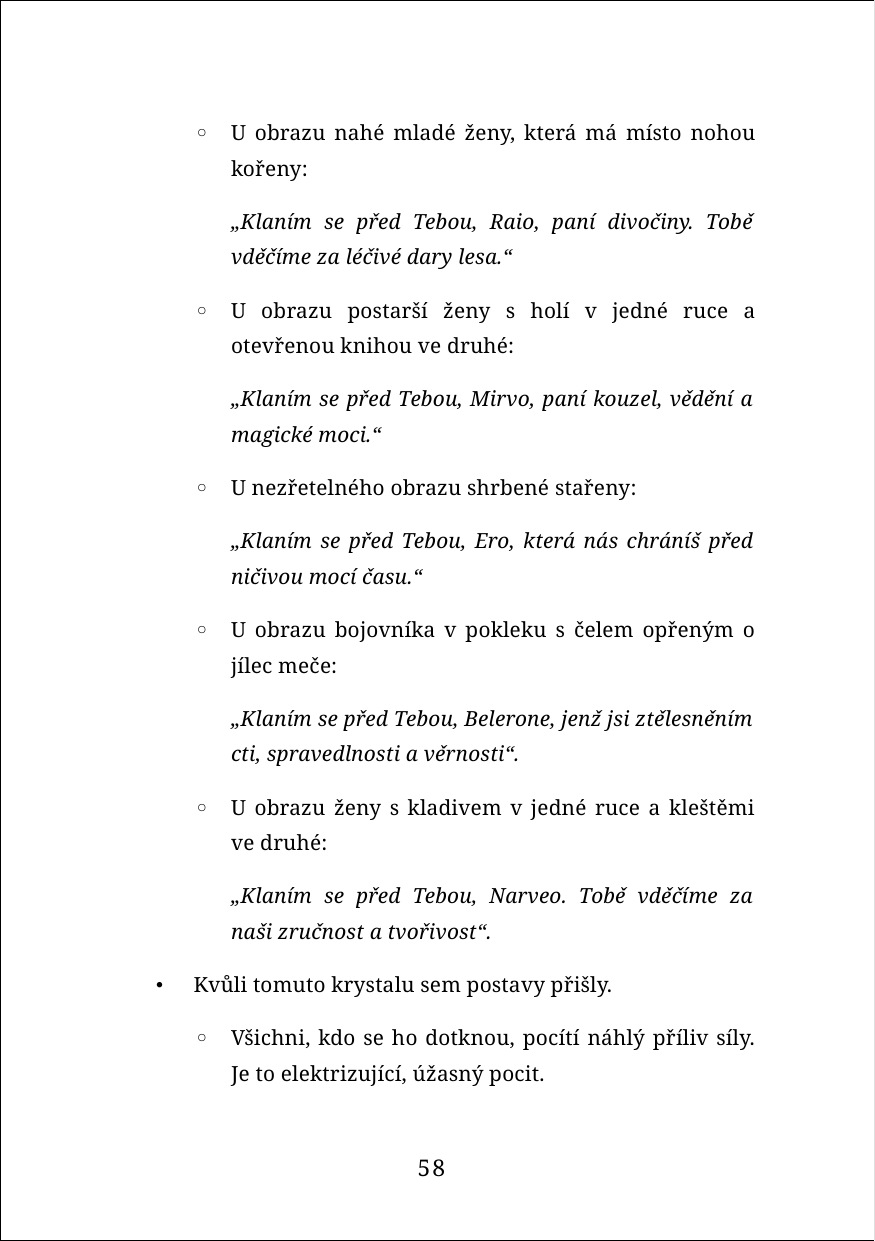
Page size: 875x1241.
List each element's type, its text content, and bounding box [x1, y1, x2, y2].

list „Klaním se před Tebou, Belerone, jenž jsi ztělesněním cti, spravedlnosti a věrnosti“. [193, 704, 756, 768]
list U obrazu postarší ženy s holí v jedné ruce a otevřenou knihou ve druhé: [193, 296, 756, 360]
list „Klaním se před Tebou, Narveo. Tobě vděčíme za naši zručnost a tvořivost“. [193, 881, 756, 945]
list „Klaním se před Tebou, Mirvo, paní kouzel, vědění a magické moci.“ [193, 384, 756, 448]
list Všichni, kdo se ho dotknou, pocítí náhlý příliv síly. Je to elektrizující, úžasný pocit. [193, 1023, 756, 1087]
list U obrazu bojovníka v pokleku s čelem opřeným o jílec meče: [193, 615, 756, 679]
list Kvůli tomuto krystalu sem postavy přišly. [156, 970, 756, 999]
list „Klaním se před Tebou, Raio, paní divočiny. Tobě vděčíme za léčivé dary lesa.“ [193, 207, 756, 271]
list U obrazu ženy s kladivem v jedné ruce a kleštěmi ve druhé: [193, 793, 756, 857]
list U nezřetelného obrazu shrbené stařeny: [193, 473, 756, 502]
list „Klaním se před Tebou, Ero, která nás chráníš před ničivou mocí času.“ [193, 526, 756, 590]
list U obrazu nahé mladé ženy, která má místo nohou kořeny: [193, 118, 756, 182]
